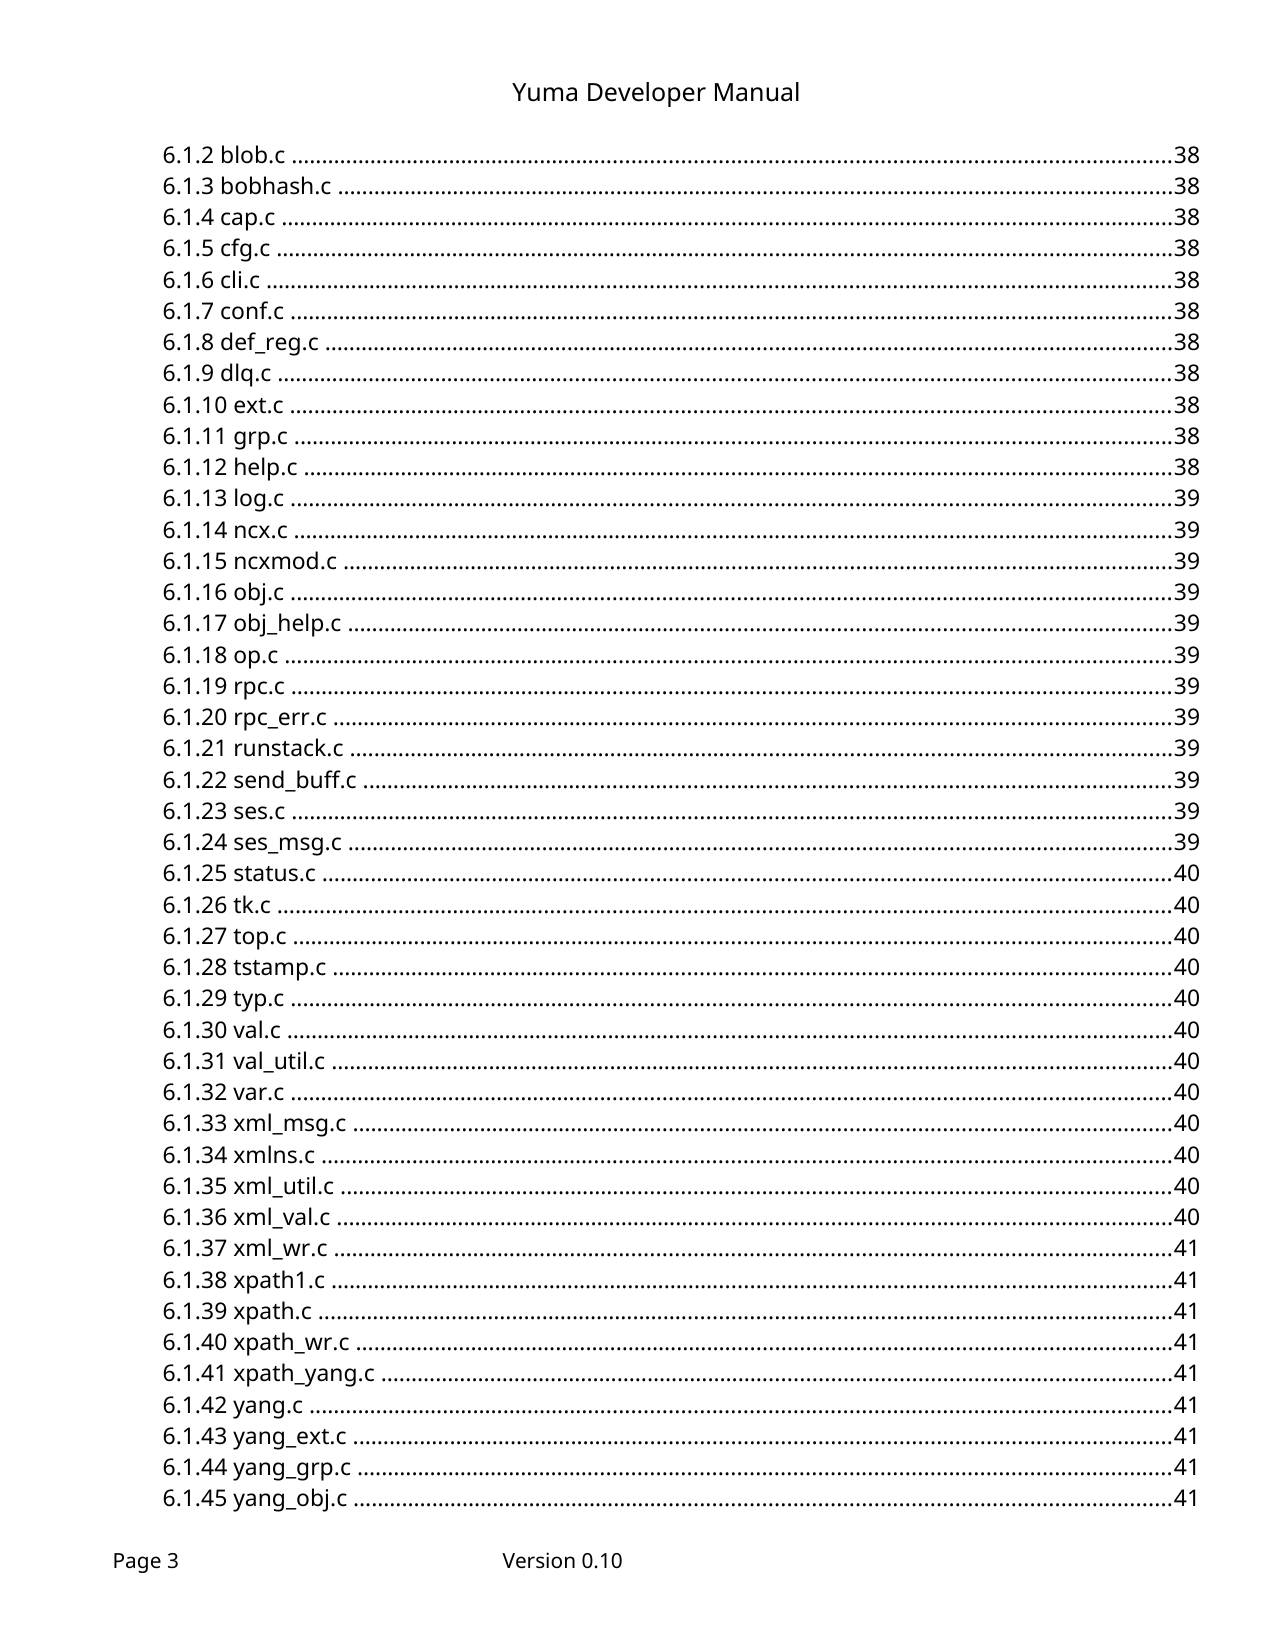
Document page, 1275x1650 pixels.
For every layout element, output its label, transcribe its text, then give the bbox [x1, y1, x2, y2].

text 6.1.10 ext.c 38 [162, 388, 1200, 420]
text 6.1.17 obj_help.c 39 [162, 607, 1200, 638]
text 6.1.19 rpc.c 39 [162, 670, 1200, 701]
text 6.1.41 xpath_yang.c 41 [162, 1357, 1200, 1388]
text 6.1.16 obj.c 39 [162, 576, 1200, 607]
text 6.1.32 var.c 40 [162, 1076, 1200, 1107]
text 6.1.7 conf.c 38 [162, 295, 1200, 326]
text 6.1.29 typ.c 40 [162, 982, 1200, 1013]
text 6.1.3 bobhash.c 38 [162, 170, 1200, 201]
text 6.1.27 top.c 40 [162, 920, 1200, 951]
text 6.1.33 xml_msg.c 40 [162, 1107, 1200, 1138]
text 6.1.11 grp.c 38 [162, 420, 1200, 451]
text 6.1.8 def_reg.c 38 [162, 326, 1200, 357]
text 6.1.12 help.c 38 [162, 451, 1200, 482]
text 6.1.13 log.c 39 [162, 482, 1200, 513]
text 6.1.31 val_util.c 40 [162, 1045, 1200, 1076]
text 6.1.43 yang_ext.c 41 [162, 1420, 1200, 1451]
text 6.1.6 cli.c 38 [162, 263, 1200, 295]
text 6.1.37 xml_wr.c 41 [162, 1232, 1200, 1263]
text 6.1.38 xpath1.c 41 [162, 1263, 1200, 1295]
text 6.1.28 tstamp.c 40 [162, 951, 1200, 982]
text 6.1.5 cfg.c 38 [162, 232, 1200, 263]
text 6.1.40 xpath_wr.c 41 [162, 1326, 1200, 1357]
text 6.1.45 yang_obj.c 41 [162, 1482, 1200, 1513]
text 6.1.26 tk.c 40 [162, 888, 1200, 920]
text 6.1.36 xml_val.c 40 [162, 1201, 1200, 1232]
text 6.1.25 status.c 40 [162, 857, 1200, 888]
text 6.1.21 runstack.c 39 [162, 732, 1200, 763]
text 6.1.24 ses_msg.c 39 [162, 826, 1200, 857]
text 6.1.44 yang_grp.c 41 [162, 1451, 1200, 1482]
text 6.1.9 dlq.c 38 [162, 357, 1200, 388]
text 6.1.14 ncx.c 39 [162, 513, 1200, 545]
text 6.1.4 cap.c 38 [162, 201, 1200, 232]
text 6.1.2 blob.c 38 [162, 138, 1200, 170]
text 6.1.23 ses.c 39 [162, 795, 1200, 826]
text 6.1.39 xpath.c 41 [162, 1295, 1200, 1326]
text 6.1.42 yang.c 41 [162, 1388, 1200, 1420]
text 6.1.30 val.c 40 [162, 1013, 1200, 1045]
text 6.1.15 ncxmod.c 39 [162, 545, 1200, 576]
text 6.1.22 send_buff.c 39 [162, 763, 1200, 795]
text 6.1.34 xmlns.c 40 [162, 1138, 1200, 1170]
text 6.1.20 rpc_err.c 39 [162, 701, 1200, 732]
text 6.1.35 xml_util.c 40 [162, 1170, 1200, 1201]
text 6.1.18 op.c 39 [162, 638, 1200, 670]
